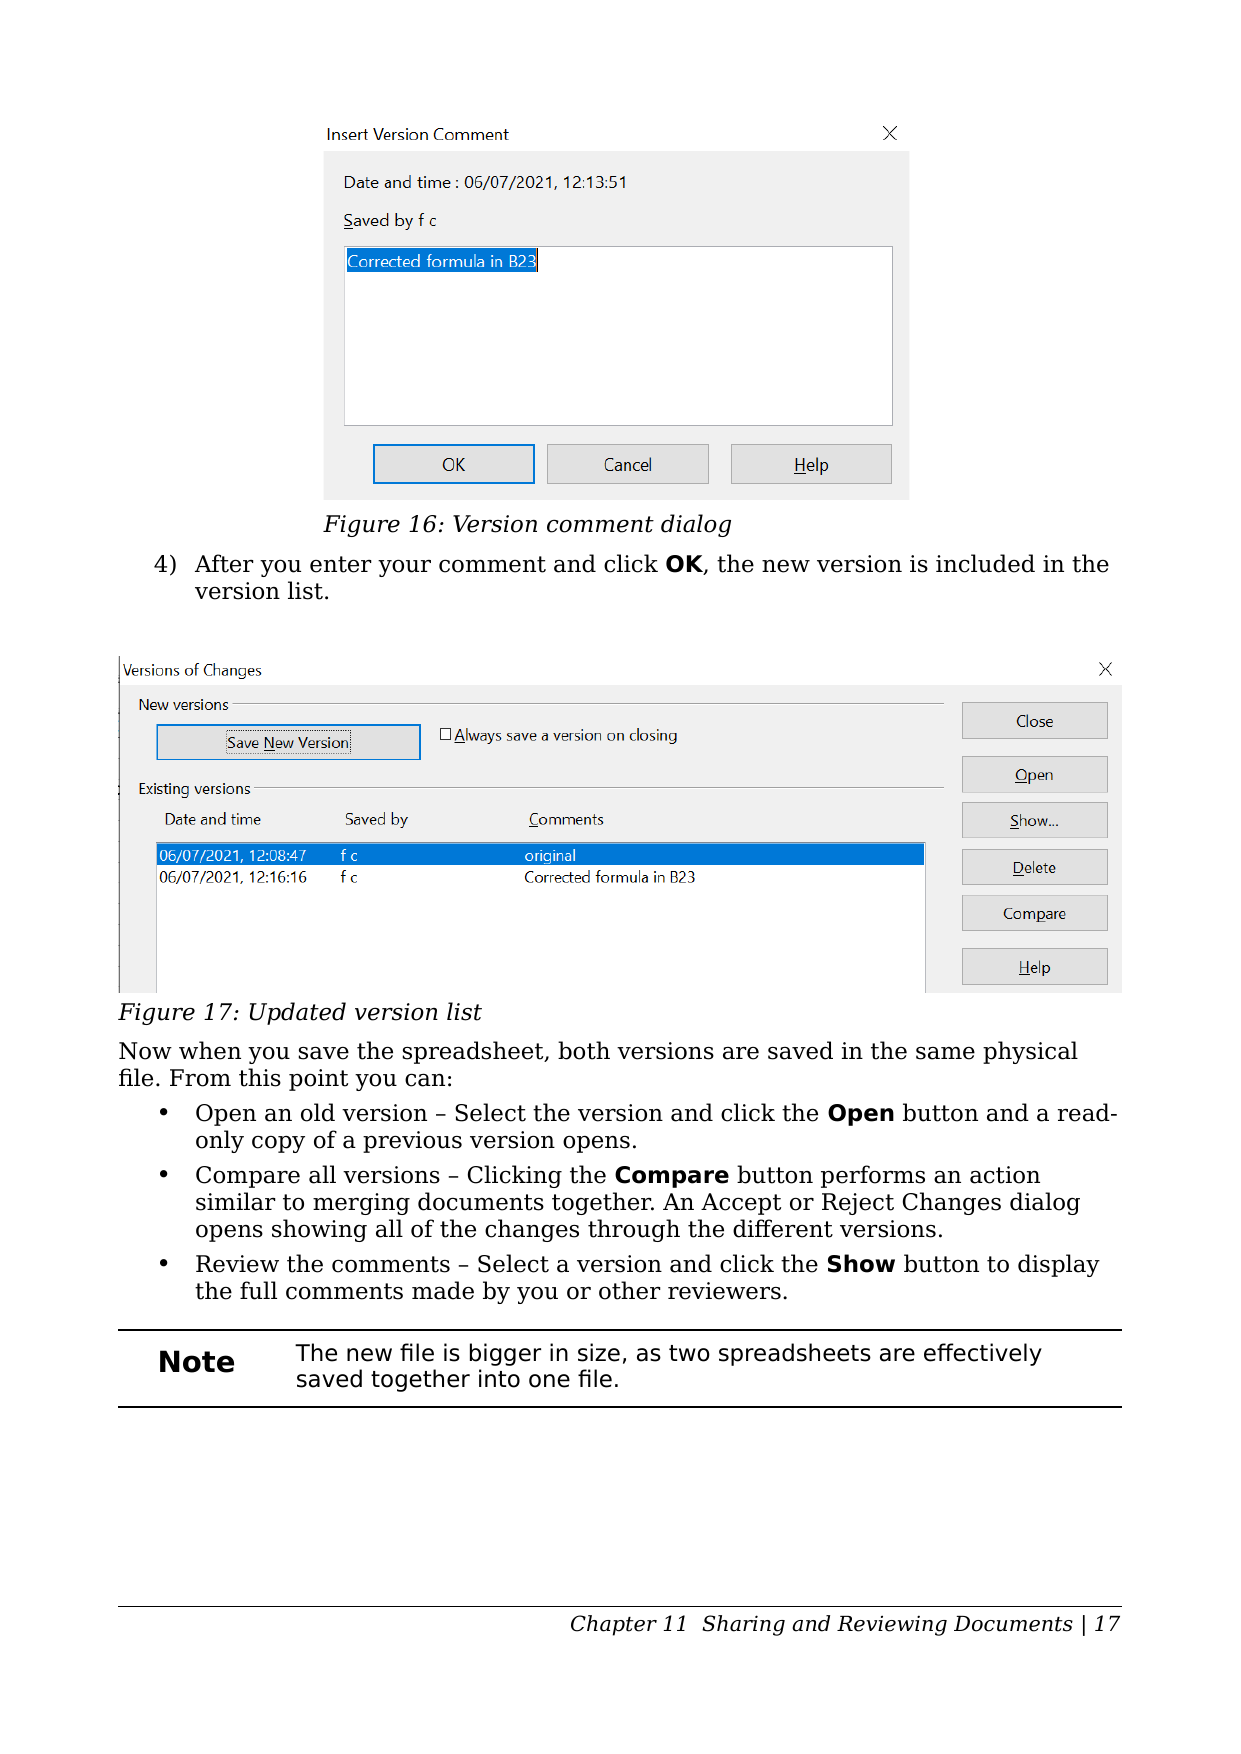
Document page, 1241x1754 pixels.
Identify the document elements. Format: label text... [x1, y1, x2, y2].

list Now when you save the spreadsheet, both versions are saved in the same physical file. From this point you can: [118, 1038, 1122, 1092]
text Figure 16: Version comment dialog [323, 512, 917, 538]
picture [118, 656, 1122, 993]
picture [323, 118, 910, 500]
list Open an old version – Select the version and click the Open button and a read-only copy of a previous version opens. [156, 1098, 1122, 1154]
list Review the comments – Select a version and click the Show button to display the full comments made by you or other reviewers. [156, 1249, 1122, 1305]
list Compare all versions – Clicking the Compare button performs an action similar to merging documents together. An Accept or Reject Changes dialog opens showing all of the changes through the different versions. [156, 1160, 1122, 1243]
table_header The new file is bigger in size, as two spreadsheets are effectively saved together into one file. [274, 1331, 1122, 1406]
list After you enter your comment and click OK, the new version is included in the version list. [177, 551, 1122, 605]
table_header Note [118, 1331, 274, 1406]
text Figure 17: Updated version list [118, 999, 1122, 1026]
